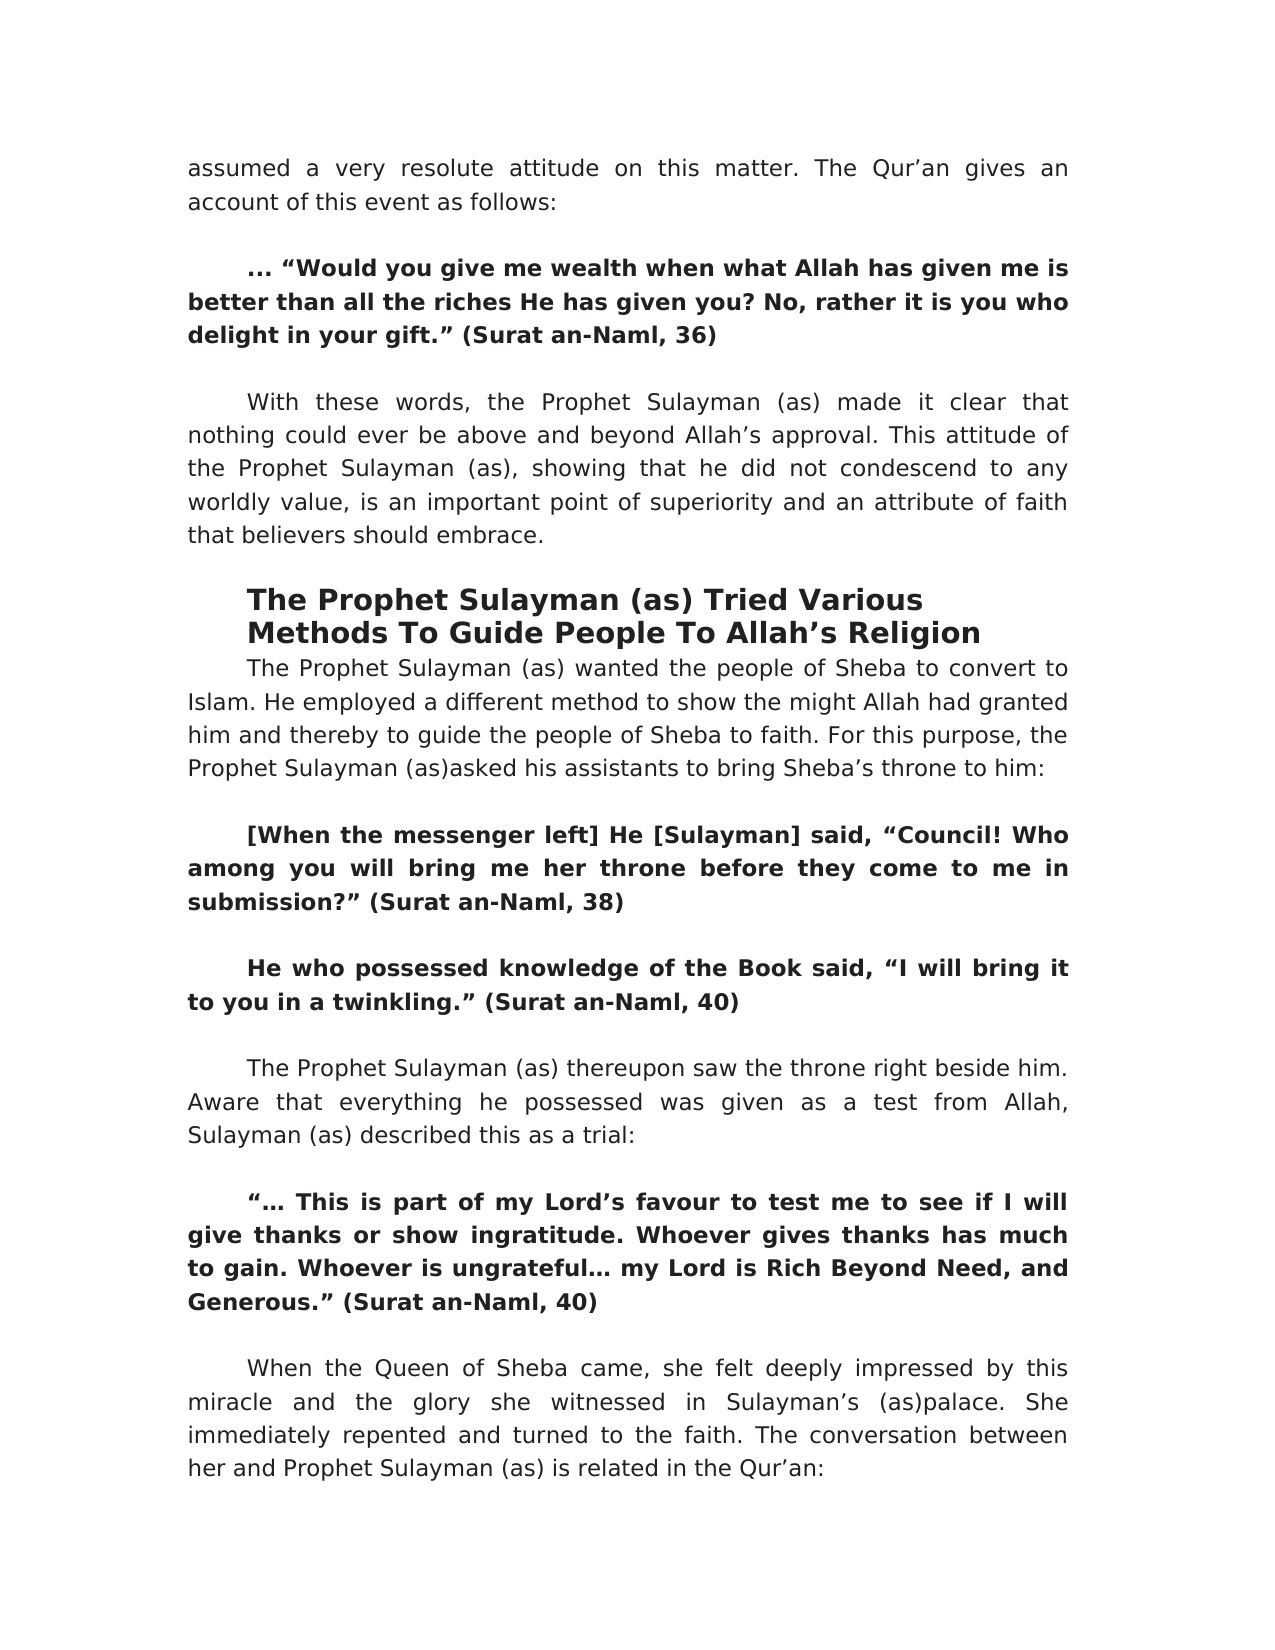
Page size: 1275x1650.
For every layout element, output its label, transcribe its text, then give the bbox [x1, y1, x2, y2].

text With these words, the Prophet Sulayman (as) made it clear that nothing could ever be above and beyond Allah’s approval. This attitude of the Prophet Sulayman (as), showing that he did not condescend to any worldly value, is an important point of superiority and an attribute of faith that believers should embrace. [187, 383, 1070, 550]
text He who possessed knowledge of the Book said, “I will bring it to you in a twinkling.” (Surat an-Naml, 40) [187, 950, 1070, 1017]
text assumed a very resolute attitude on this matter. The Qur’an gives an account of this event as follows: [187, 150, 1070, 217]
text [When the messenger left] He [Sulayman] said, “Council! Who among you will bring me her throne before they come to me in submission?” (Surat an-Naml, 38) [187, 817, 1070, 917]
text Methods To Guide People To Allah’s Religion [187, 617, 1070, 650]
text The Prophet Sulayman (as) wanted the people of Sheba to convert to Islam. He employed a different method to show the might Allah had granted him and thereby to guide the people of Sheba to faith. For this purpose, the Prophet Sulayman (as)asked his assistants to bring Sheba’s throne to him: [187, 650, 1070, 783]
text The Prophet Sulayman (as) Tried Various [187, 583, 1070, 617]
text When the Queen of Sheba came, she felt deeply impressed by this miracle and the glory she witnessed in Sulayman’s (as)palace. She immediately repented and turned to the faith. The conversation between her and Prophet Sulayman (as) is related in the Qur’an: [187, 1350, 1070, 1483]
text “… This is part of my Lord’s favour to test me to see if I will give thanks or show ingratitude. Whoever gives thanks has much to gain. Whoever is ungrateful… my Lord is Rich Beyond Need, and Generous.” (Surat an-Naml, 40) [187, 1183, 1070, 1317]
text ... “Would you give me wealth when what Allah has given me is better than all the riches He has given you? No, rather it is you who delight in your gift.” (Surat an-Naml, 36) [187, 250, 1070, 350]
text The Prophet Sulayman (as) thereupon saw the throne right beside him. Aware that everything he possessed was given as a test from Allah, Sulayman (as) described this as a trial: [187, 1050, 1070, 1150]
